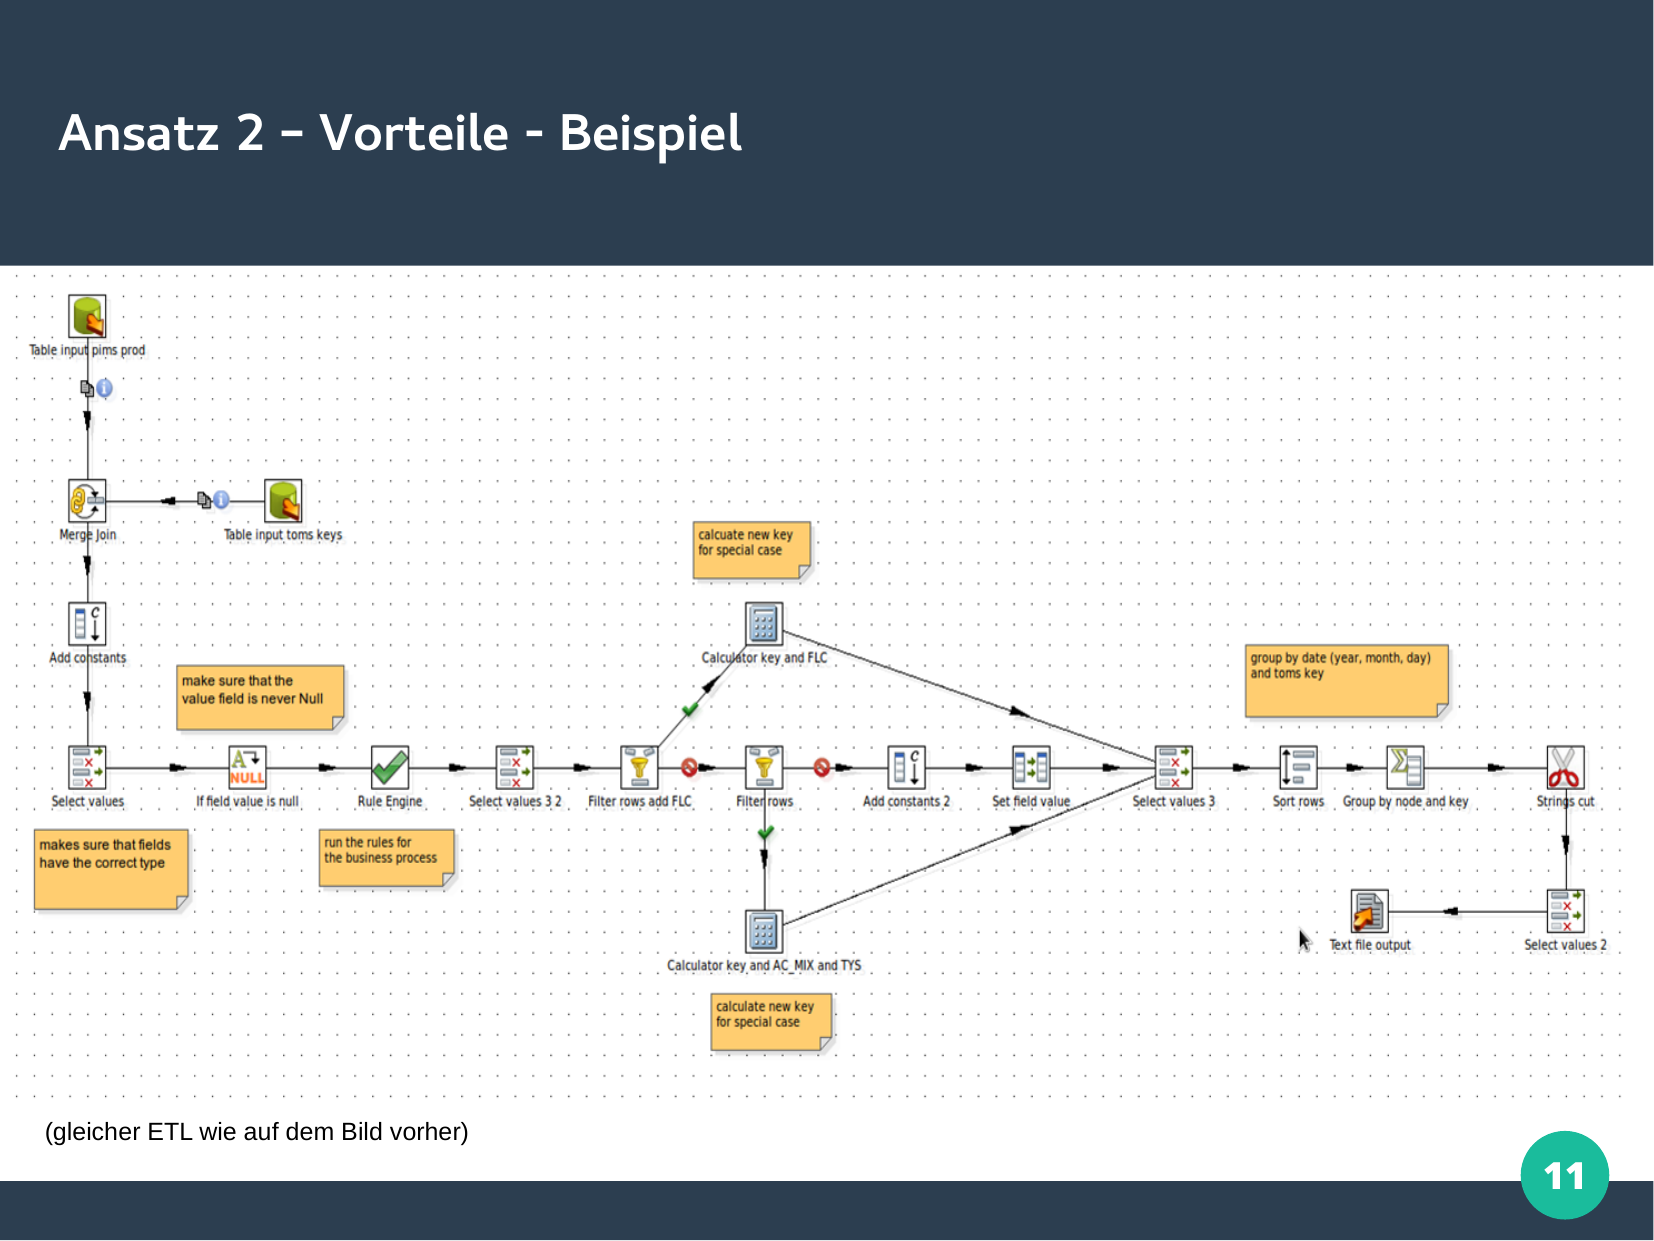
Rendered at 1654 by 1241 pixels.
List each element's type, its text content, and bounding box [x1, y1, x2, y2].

picture [5, 269, 1636, 1111]
text_box (gleicher ETL wie auf dem Bild vorher) [30, 1110, 721, 1153]
title Ansatz 2 – Vorteile - Beispiel [59, 59, 1595, 207]
